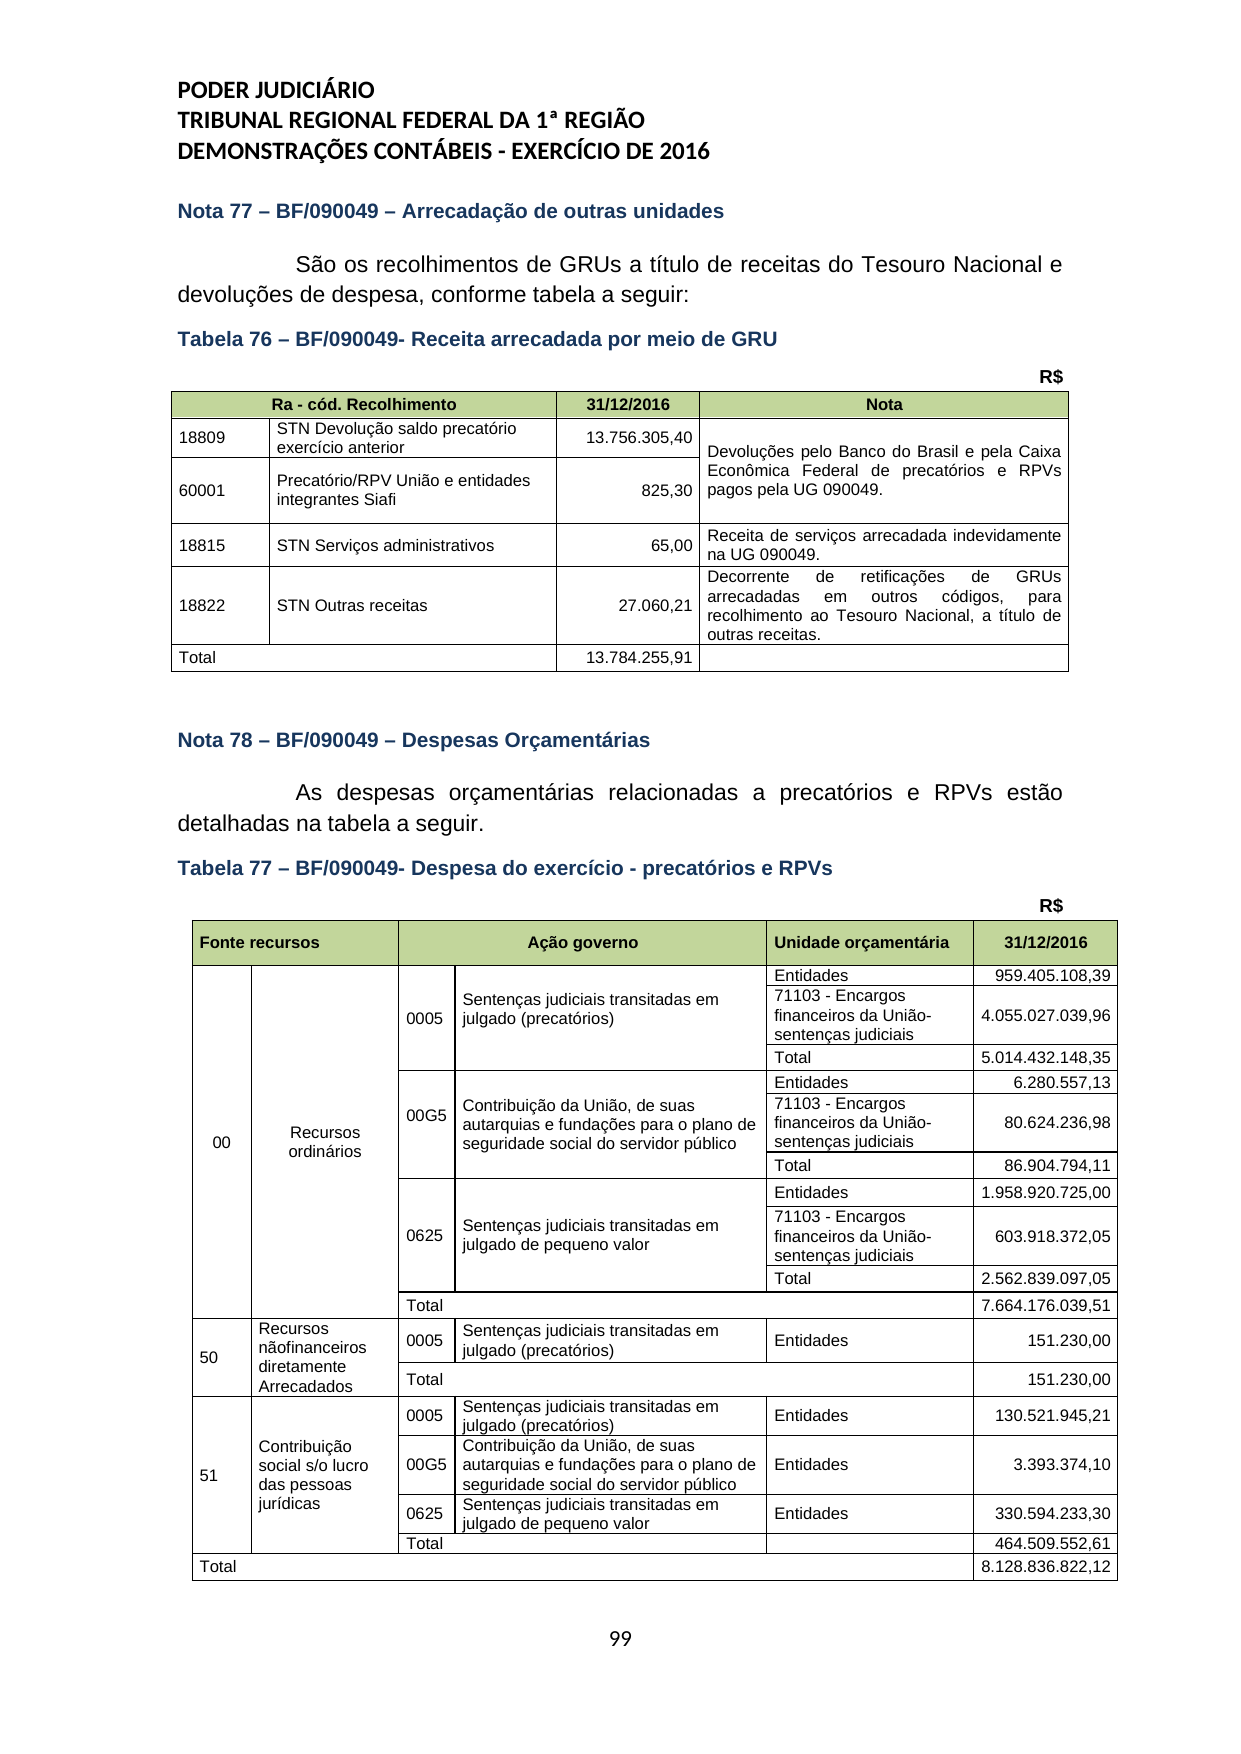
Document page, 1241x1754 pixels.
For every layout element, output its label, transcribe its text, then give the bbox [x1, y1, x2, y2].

table_cell Contribuição social s/o lucro das pessoas jurídicas [252, 1397, 398, 1553]
list R$ [177, 366, 1063, 388]
table_cell 86.904.794,11 [974, 1153, 1117, 1178]
table_cell Decorrente de retificações de GRUs arrecadadas em outros códigos, para recolhimento ao Tesouro Nacional, a título de outras receitas. [700, 567, 1068, 644]
table_cell 60001 [172, 458, 269, 522]
table_cell 71103 - Encargos financeiros da União-sentenças judiciais [767, 986, 973, 1044]
table_cell 1.958.920.725,00 [974, 1179, 1117, 1206]
table_cell Entidades [767, 1495, 973, 1533]
table_cell Total [767, 1045, 973, 1070]
text Tabela 76 – BF/090049- Receita arrecadada por meio de GRU [177, 325, 1071, 353]
table_cell STN Serviços administrativos [270, 524, 556, 566]
subtitle Nota 78 – BF/090049 – Despesas Orçamentárias [177, 726, 1071, 754]
table_cell 71103 - Encargos financeiros da União-sentenças judiciais [767, 1207, 973, 1265]
table_cell Receita de serviços arrecadada indevidamente na UG 090049. [700, 524, 1068, 566]
table_cell 00 [193, 966, 251, 1318]
table_cell 71103 - Encargos financeiros da União-sentenças judiciais [767, 1094, 973, 1151]
table_cell 959.405.108,39 [974, 966, 1117, 985]
table_cell Sentenças judiciais transitadas em julgado (precatórios) [456, 1397, 766, 1435]
table_cell 18809 [172, 419, 269, 457]
table_cell Sentenças judiciais transitadas em julgado de pequeno valor [456, 1179, 766, 1291]
table_cell 130.521.945,21 [974, 1397, 1117, 1435]
table_header Fonte recursos [193, 921, 398, 965]
table_cell [700, 645, 1068, 671]
table_cell 13.756.305,40 [557, 419, 699, 457]
table_cell 80.624.236,98 [974, 1094, 1117, 1151]
table_cell Recursos ordinários [252, 966, 398, 1318]
table_header Ra - cód. Recolhimento [172, 392, 556, 417]
table_cell [767, 1534, 973, 1553]
table_cell 13.784.255,91 [557, 645, 699, 671]
table_cell 00G5 [399, 1071, 454, 1178]
table_cell 3.393.374,10 [974, 1436, 1117, 1493]
table_cell Entidades [767, 1397, 973, 1435]
table_cell Total [767, 1153, 973, 1178]
table_cell 7.664.176.039,51 [974, 1293, 1117, 1318]
table_cell 00G5 [399, 1436, 454, 1493]
list As despesas orçamentárias relacionadas a precatórios e RPVs estão detalhadas na tabela a seguir. [177, 779, 1063, 836]
table_cell Devoluções pelo Banco do Brasil e pela Caixa Econômica Federal de precatórios e RPVs pagos pela UG 090049. [700, 419, 1068, 522]
list R$ [177, 895, 1063, 916]
table_cell 330.594.233,30 [974, 1495, 1117, 1533]
table_cell Entidades [767, 1319, 973, 1362]
table_cell Sentenças judiciais transitadas em julgado de pequeno valor [456, 1495, 766, 1533]
table_cell 5.014.432.148,35 [974, 1045, 1117, 1070]
table_cell Entidades [767, 1071, 973, 1093]
text Tabela 77 – BF/090049- Despesa do exercício - precatórios e RPVs [177, 853, 1071, 881]
table_cell 27.060,21 [557, 567, 699, 644]
table_cell Total [399, 1363, 973, 1396]
table_header Unidade orçamentária [767, 921, 973, 965]
table_cell 464.509.552,61 [974, 1534, 1117, 1553]
table_cell 603.918.372,05 [974, 1207, 1117, 1265]
table_cell STN Outras receitas [270, 567, 556, 644]
table_cell Recursos nãofinanceiros diretamente Arrecadados [252, 1319, 398, 1396]
table_cell Total [193, 1554, 973, 1580]
table_cell 8.128.836.822,12 [974, 1554, 1117, 1580]
table_cell Entidades [767, 1436, 973, 1493]
table_cell 18815 [172, 524, 269, 566]
table_cell Total [172, 645, 556, 671]
table_cell Total [767, 1266, 973, 1291]
table_header Nota [700, 392, 1068, 417]
table_cell 18822 [172, 567, 269, 644]
table_cell Entidades [767, 1179, 973, 1206]
list São os recolhimentos de GRUs a título de receitas do Tesouro Nacional e devoluções de despesa, conforme tabela a seguir: [177, 251, 1063, 307]
table_cell Sentenças judiciais transitadas em julgado (precatórios) [456, 966, 766, 1070]
table_cell Total [399, 1534, 766, 1553]
subtitle Nota 77 – BF/090049 – Arrecadação de outras unidades [177, 197, 1071, 225]
table_cell 50 [193, 1319, 251, 1396]
table_cell 4.055.027.039,96 [974, 986, 1117, 1044]
table_cell Contribuição da União, de suas autarquias e fundações para o plano de seguridade social do servidor público [456, 1436, 766, 1493]
table_cell 151.230,00 [974, 1363, 1117, 1396]
table_cell 6.280.557,13 [974, 1071, 1117, 1093]
table_cell Precatório/RPV União e entidades integrantes Siafi [270, 458, 556, 522]
table_cell 0005 [399, 1319, 454, 1362]
table_cell STN Devolução saldo precatório exercício anterior [270, 419, 556, 457]
table_cell 51 [193, 1397, 251, 1553]
table_cell Sentenças judiciais transitadas em julgado (precatórios) [456, 1319, 766, 1362]
table_cell Entidades [767, 966, 973, 985]
table_cell 2.562.839.097,05 [974, 1266, 1117, 1291]
table_cell Total [399, 1293, 973, 1318]
table_cell 0625 [399, 1179, 454, 1291]
table_cell Contribuição da União, de suas autarquias e fundações para o plano de seguridade social do servidor público [456, 1071, 766, 1178]
table_cell 0005 [399, 966, 454, 1070]
table_cell 65,00 [557, 524, 699, 566]
table_header 31/12/2016 [557, 392, 699, 417]
table_header 31/12/2016 [974, 921, 1117, 965]
table_cell 0625 [399, 1495, 454, 1533]
table_cell 825,30 [557, 458, 699, 522]
table_cell 151.230,00 [974, 1319, 1117, 1362]
table_cell 0005 [399, 1397, 454, 1435]
table_header Ação governo [399, 921, 766, 965]
